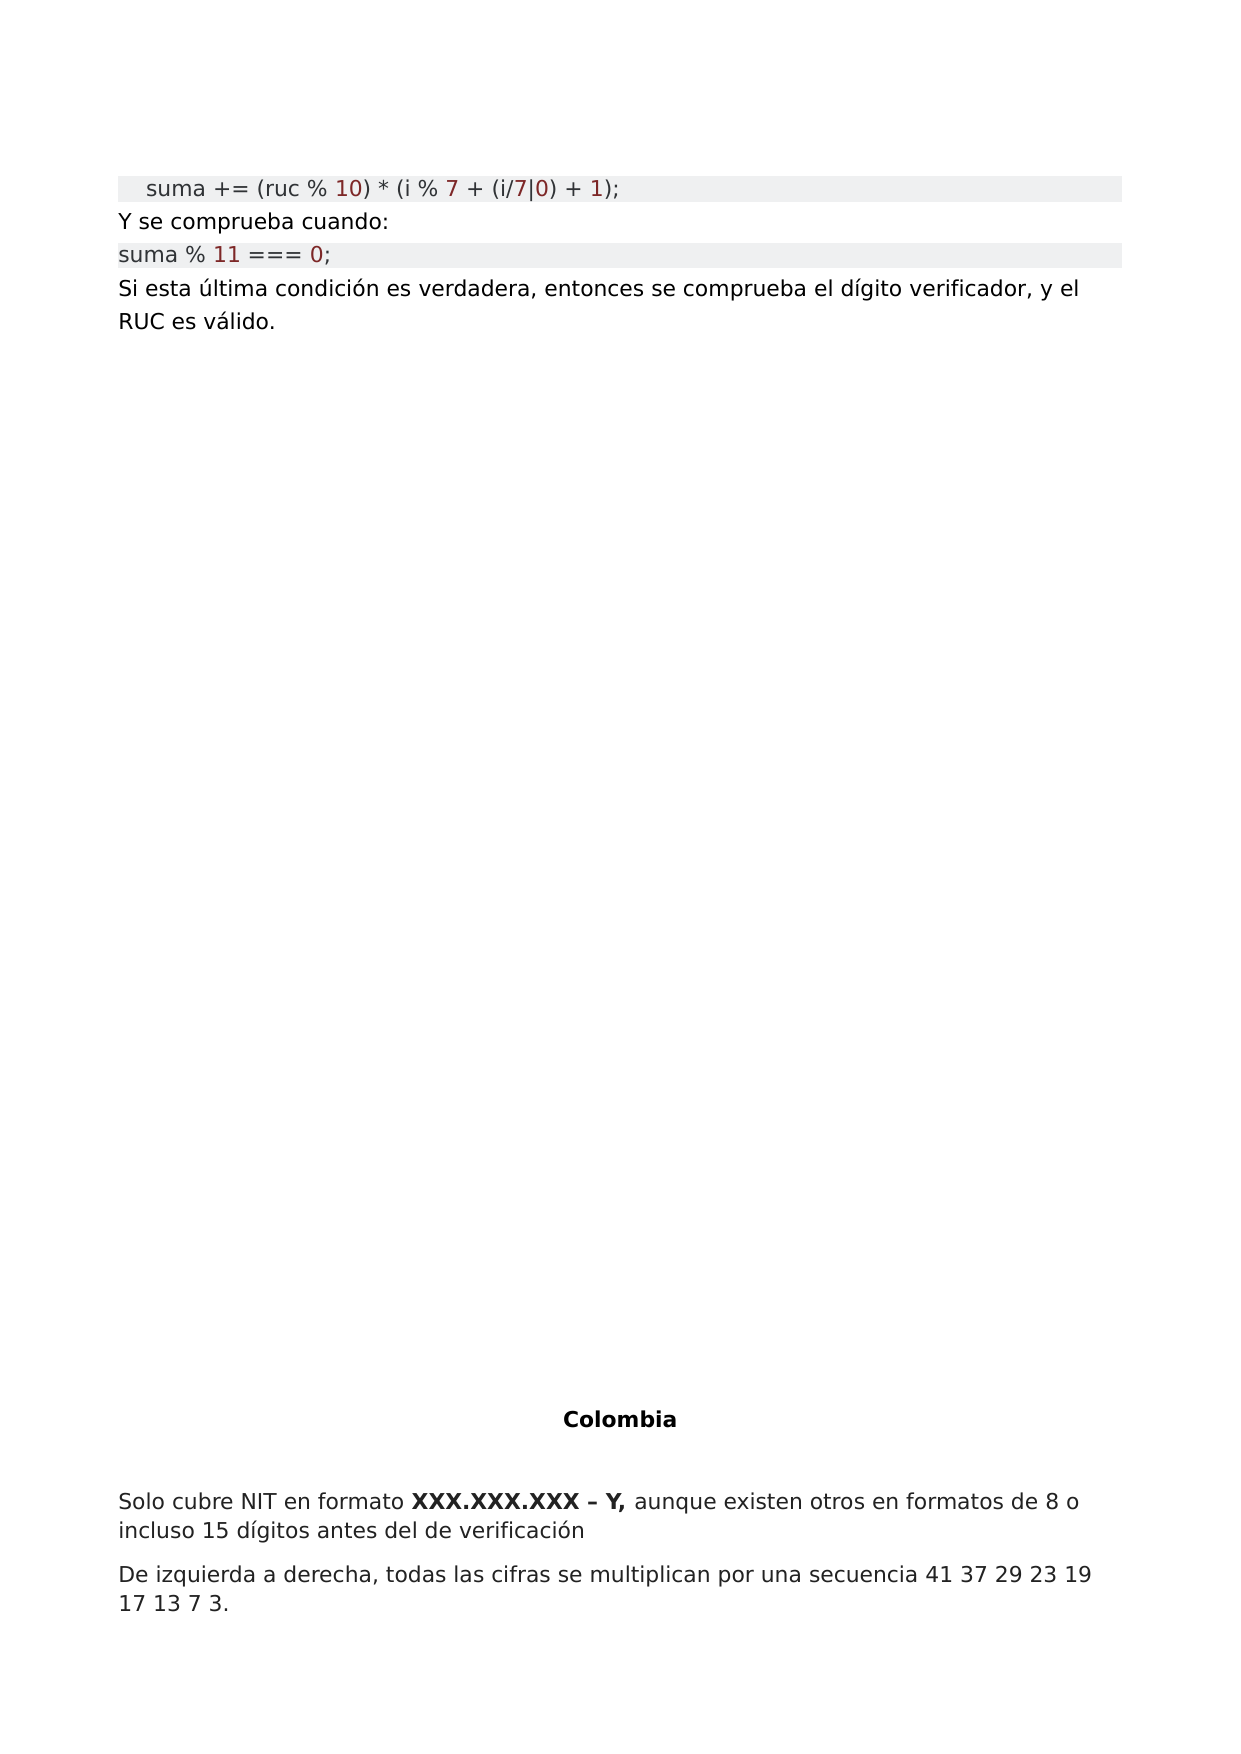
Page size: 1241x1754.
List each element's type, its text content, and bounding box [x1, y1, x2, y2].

text Si esta última condición es verdadera, entonces se comprueba el dígito verificador, y el RUC es válido. [118, 276, 1122, 334]
text Solo cubre NIT en formato XXX.XXX.XXX – Y, aunque existen otros en formatos de 8 o incluso 15 dígitos antes del de verificación [118, 1489, 1122, 1544]
subtitle Colombia [118, 1407, 1122, 1432]
text suma % 11 === 0; [118, 243, 1122, 268]
text Y se comprueba cuando: [118, 209, 1122, 235]
text suma += (ruc % 10) * (i % 7 + (i/7|0) + 1); [118, 176, 1122, 202]
text De izquierda a derecha, todas las cifras se multiplican por una secuencia 41 37 29 23 19 17 13 7 3. [118, 1562, 1122, 1617]
